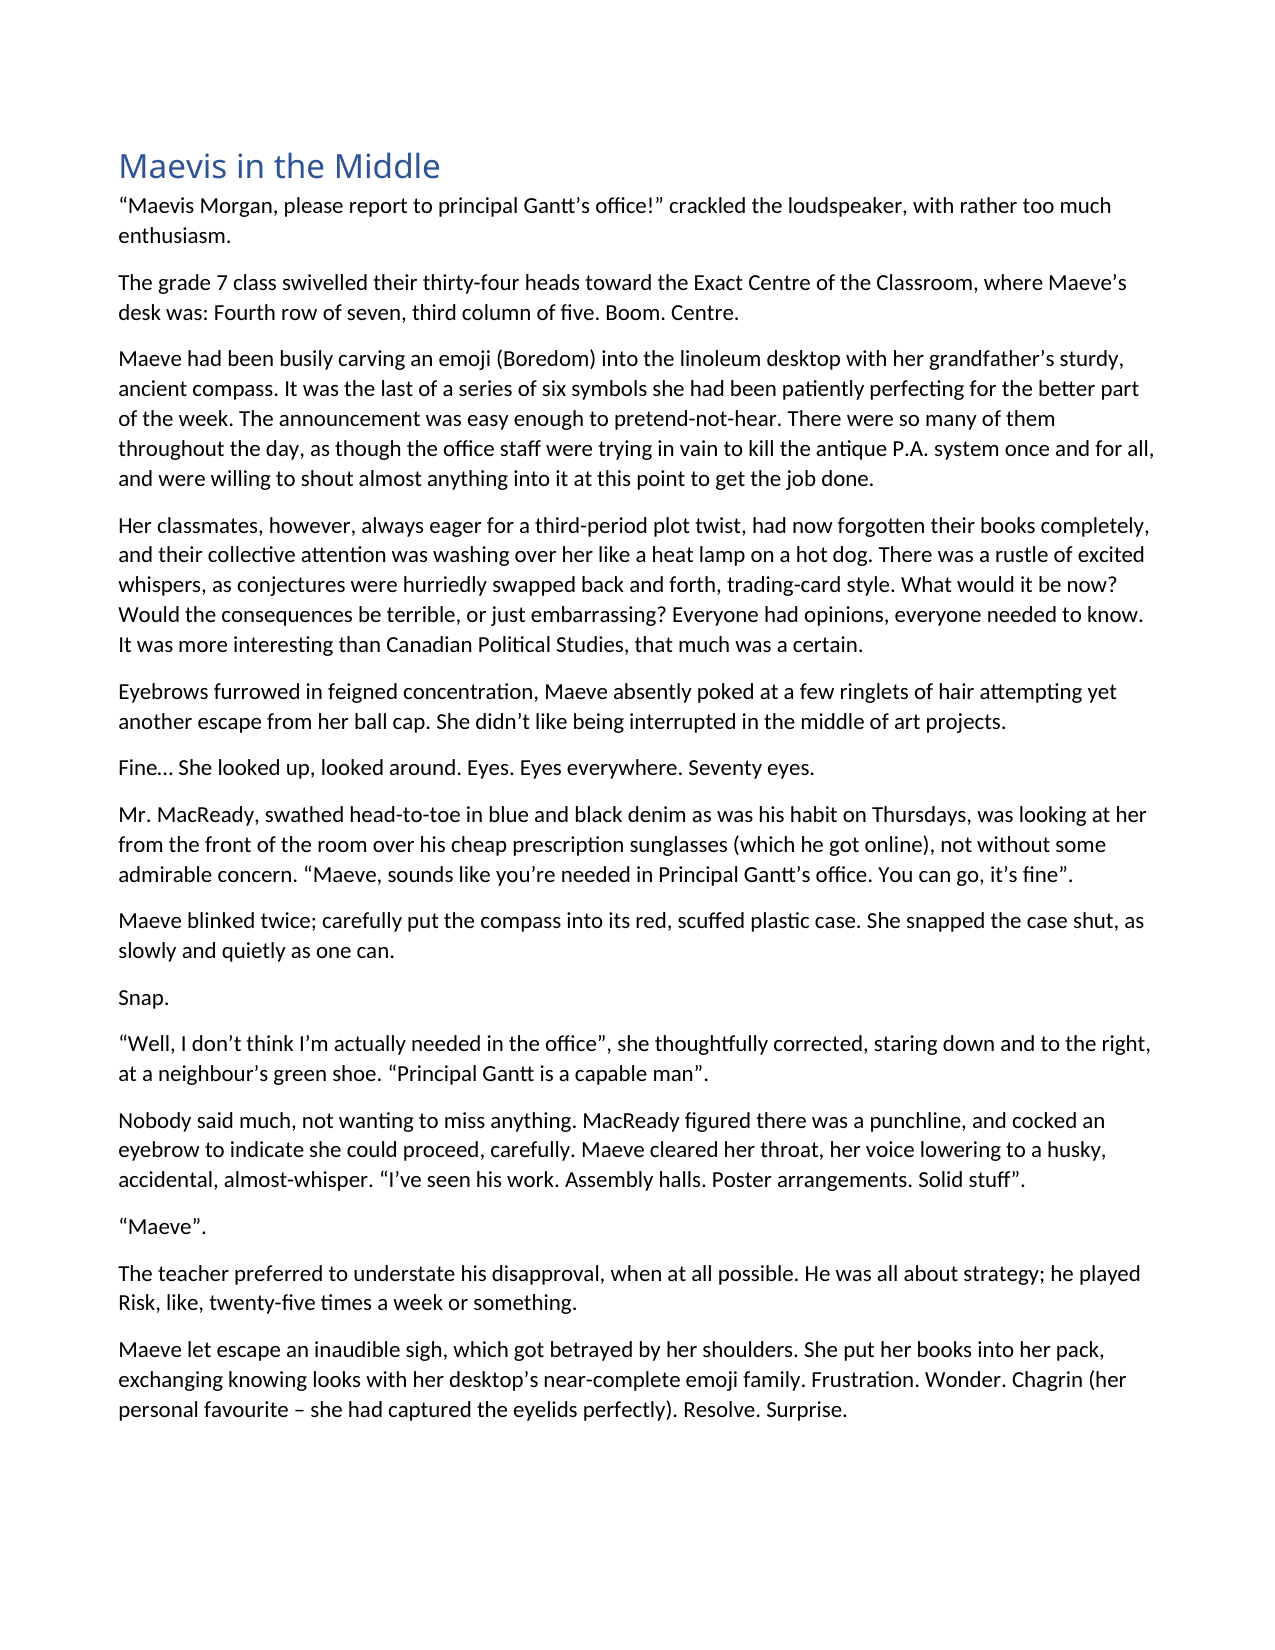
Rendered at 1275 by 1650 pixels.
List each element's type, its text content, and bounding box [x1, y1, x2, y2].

text Maeve blinked twice; carefully put the compass into its red, scuffed plastic case. She snapped the case shut, as slowly and quietly as one can. [118, 906, 1157, 964]
text “Maevis Morgan, please report to principal Gantt’s office!” crackled the loudspeaker, with rather too much enthusiasm. [118, 192, 1157, 249]
text The teacher preferred to understate his disapproval, when at all possible. He was all about strategy; he played Risk, like, twenty-five times a week or something. [118, 1259, 1157, 1317]
text The grade 7 class swivelled their thirty-four heads toward the Exact Centre of the Classroom, where Maeve’s desk was: Fourth row of seven, third column of five. Boom. Centre. [118, 268, 1157, 326]
text “Maeve”. [118, 1212, 1157, 1240]
text Maeve let escape an inaudible sigh, which got betrayed by her shoulders. She put her books into her pack, exchanging knowing looks with her desktop’s near-complete emoji family. Frustration. Wonder. Chagrin (her personal favourite – she had captured the eyelids perfectly). Resolve. Surprise. [118, 1335, 1157, 1423]
subtitle Maevis in the Middle [118, 143, 1157, 188]
text Nobody said much, not wanting to miss anything. MacReady figured there was a punchline, and cocked an eyebrow to indicate she could proceed, carefully. Maeve cleared her throat, her voice lowering to a husky, accidental, almost-whisper. “I’ve seen his work. Assembly halls. Poster arrangements. Solid stuff”. [118, 1106, 1157, 1193]
text Eyebrows furrowed in feigned concentration, Maeve absently poked at a few ringlets of hair attempting yet another escape from her ball cap. She didn’t like being interrupted in the middle of art projects. [118, 677, 1157, 735]
text Mr. MacReady, swathed head-to-toe in blue and black denim as was his habit on Thursdays, was looking at her from the front of the room over his cheap prescription sunglasses (which he got online), not without some admirable concern. “Maeve, sounds like you’re needed in Principal Gantt’s office. You can go, it’s fine”. [118, 800, 1157, 888]
text Her classmates, however, always eager for a third-period plot twist, had now forgotten their books completely, and their collective attention was washing over her like a heat lamp on a hot dog. There was a rustle of excited whispers, as conjectures were hurriedly swapped back and forth, trading-card style. What would it be now? Would the consequences be terrible, or just embarrassing? Everyone had opinions, everyone needed to know. It was more interesting than Canadian Political Studies, that much was a certain. [118, 511, 1157, 658]
text Maeve had been busily carving an emoji (Boredom) into the linoleum desktop with her grandfather’s sturdy, ancient compass. It was the last of a series of six symbols she had been patiently perfecting for the better part of the week. The announcement was easy enough to pretend-not-hear. There were so many of them throughout the day, as though the office staff were trying in vain to kill the antique P.A. system once and for all, and were willing to shout almost anything into it at this point to get the job done. [118, 344, 1157, 492]
text “Well, I don’t think I’m actually needed in the office”, she thoughtfully corrected, staring down and to the right, at a neighbour’s green shoe. “Principal Gantt is a capable man”. [118, 1029, 1157, 1087]
text Snap. [118, 983, 1157, 1011]
text Fine… She looked up, looked around. Eyes. Eyes everywhere. Seventy eyes. [118, 753, 1157, 781]
